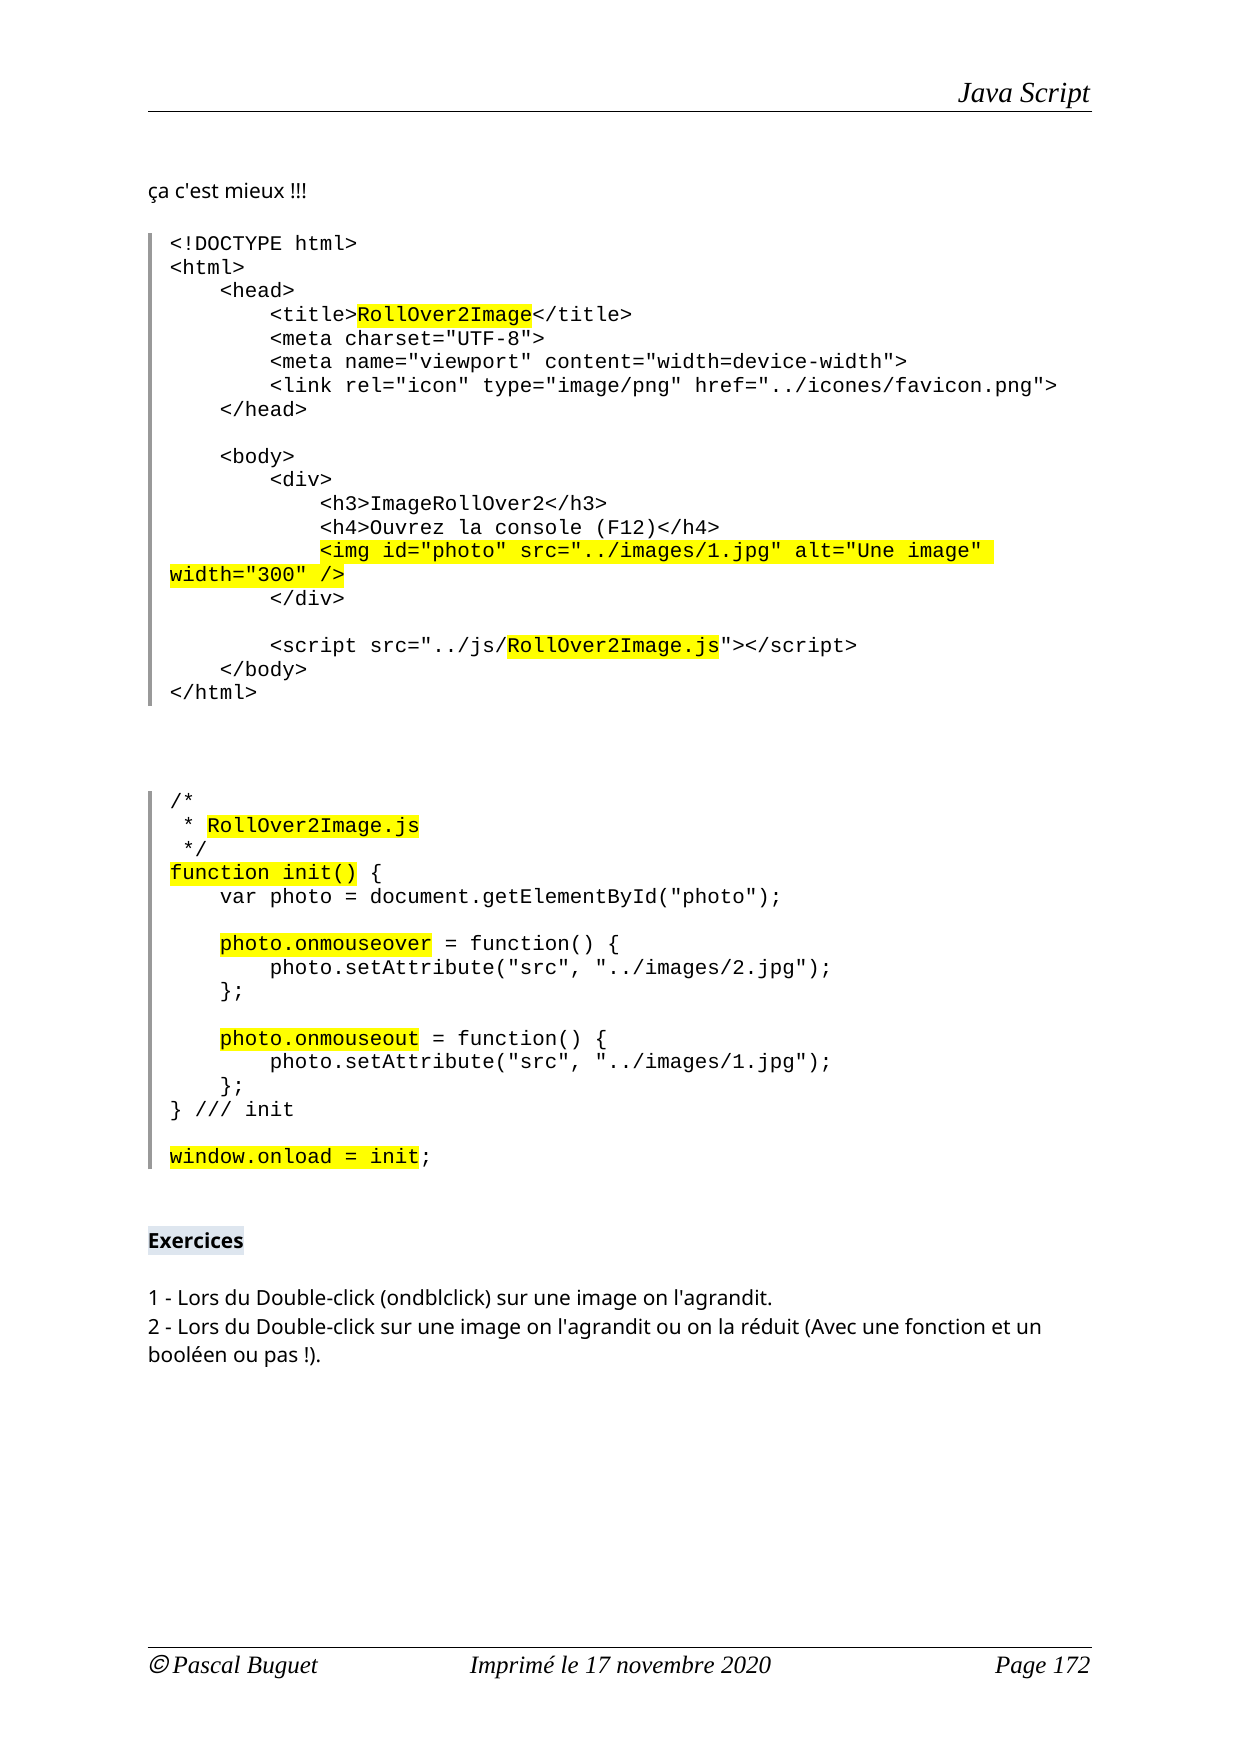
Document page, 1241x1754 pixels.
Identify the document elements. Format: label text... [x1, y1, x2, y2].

text <h3>ImageRollOver2</h3> [152, 493, 1092, 517]
text <link rel="icon" type="image/png" href="../icones/favicon.png"> [152, 375, 1092, 398]
text window.onload = init; [152, 1146, 1092, 1169]
text </body> [152, 659, 1092, 682]
text <meta charset="UTF-8"> [152, 328, 1092, 351]
text <div> [152, 469, 1092, 493]
text <script src="../js/RollOver2Image.js"></script> [152, 635, 1092, 659]
text <body> [152, 446, 1092, 469]
text <html> [152, 257, 1092, 280]
text } /// init [152, 1099, 1092, 1122]
text 1 - Lors du Double-click (ondblclick) sur une image on l'agrandit. [148, 1283, 1092, 1312]
text <head> [152, 280, 1092, 304]
text 2 - Lors du Double-click sur une image on l'agrandit ou on la réduit (Avec une fonction et un booléen ou pas !). [148, 1312, 1092, 1369]
text ça c'est mieux !!! [148, 176, 1092, 204]
text photo.onmouseover = function() { [152, 933, 1092, 957]
text * RollOver2Image.js [152, 815, 1092, 838]
text }; [152, 980, 1092, 1004]
text </head> [152, 398, 1092, 422]
text <!DOCTYPE html> [152, 233, 1092, 257]
text function init() { [152, 862, 1092, 886]
text }; [152, 1075, 1092, 1099]
text <title>RollOver2Image</title> [152, 304, 1092, 328]
text <img id="photo" src="../images/1.jpg" alt="Une image" width="300" /> [152, 540, 1092, 588]
text photo.setAttribute("src", "../images/1.jpg"); [152, 1051, 1092, 1075]
text Exercices [148, 1226, 1092, 1255]
text */ [152, 838, 1092, 862]
text var photo = document.getElementById("photo"); [152, 886, 1092, 909]
text photo.onmouseout = function() { [152, 1028, 1092, 1051]
text </div> [152, 588, 1092, 611]
text /* [152, 791, 1092, 815]
text <meta name="viewport" content="width=device-width"> [152, 351, 1092, 375]
text photo.setAttribute("src", "../images/2.jpg"); [152, 957, 1092, 980]
text <h4>Ouvrez la console (F12)</h4> [152, 517, 1092, 540]
text </html> [152, 682, 1092, 706]
